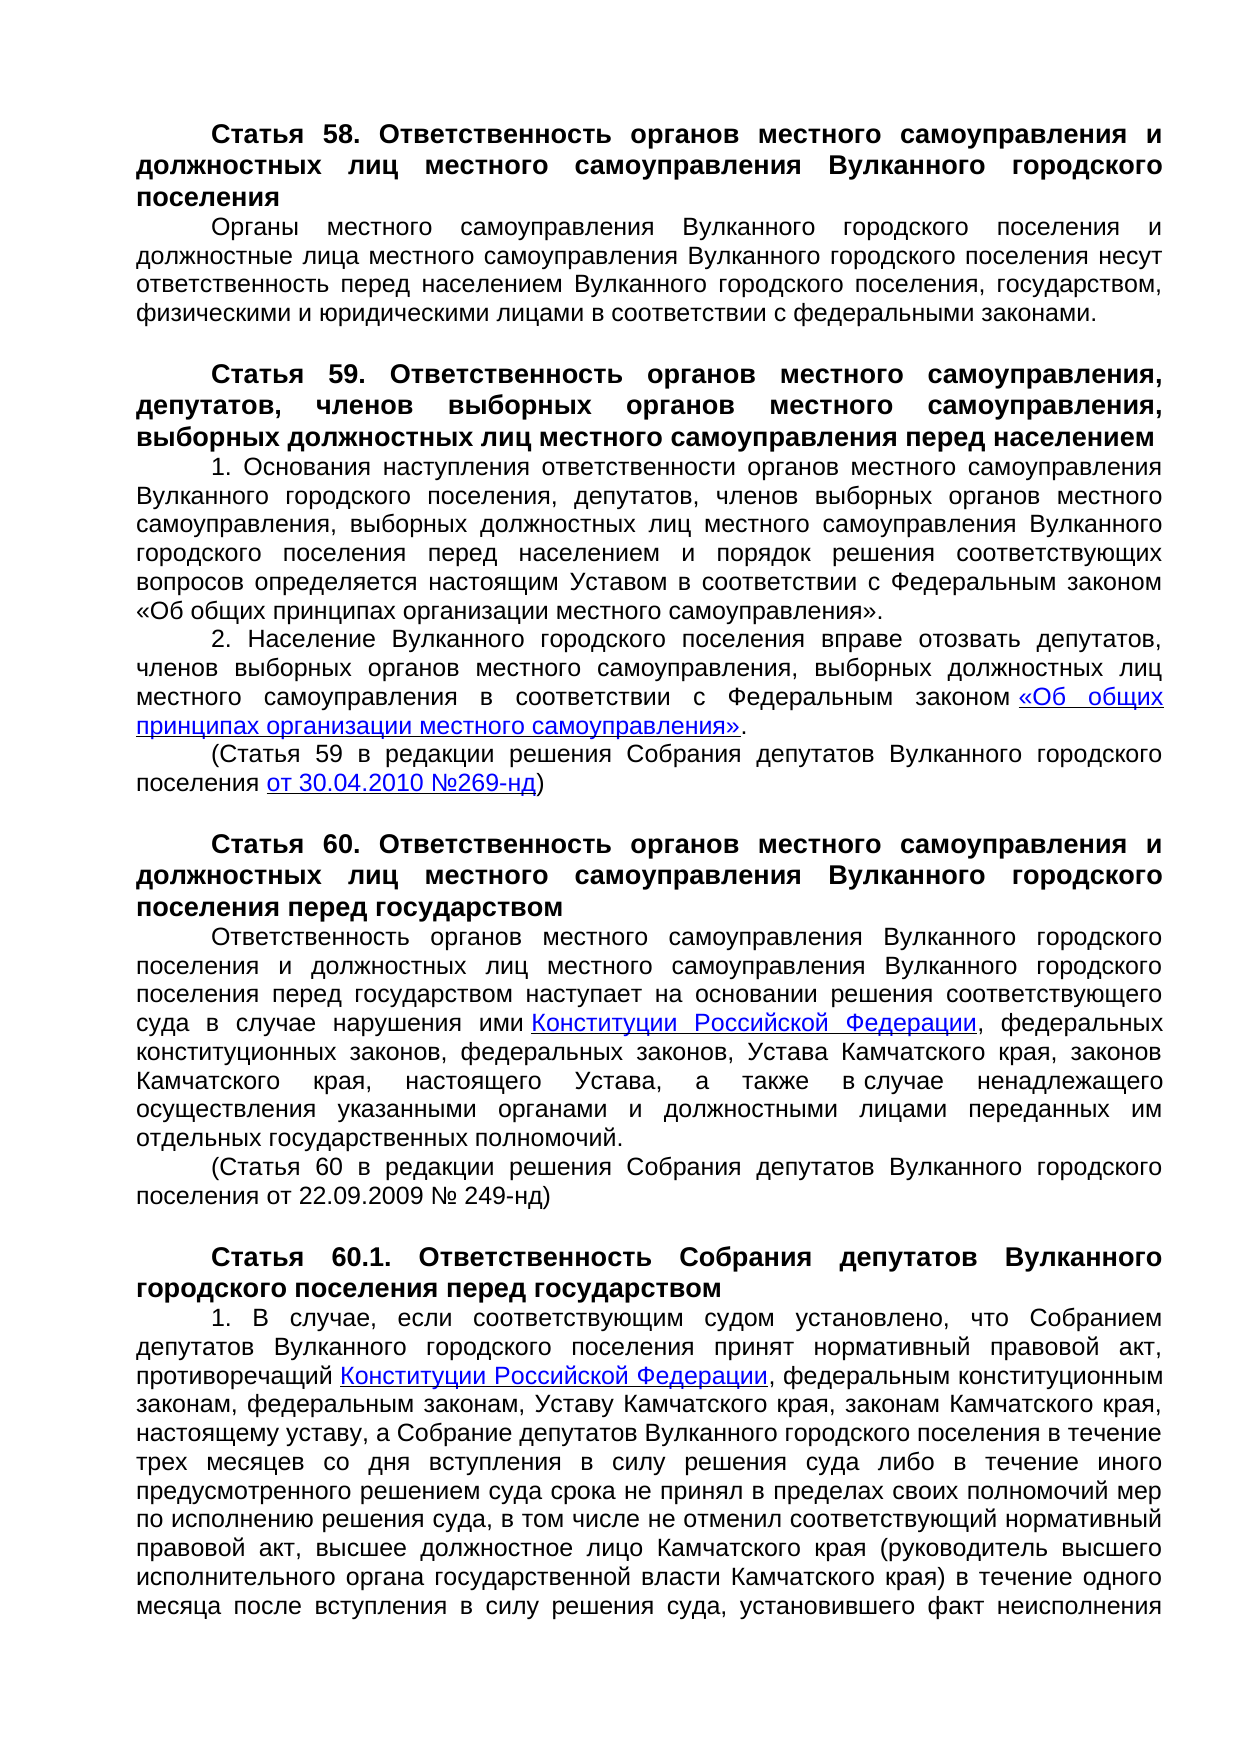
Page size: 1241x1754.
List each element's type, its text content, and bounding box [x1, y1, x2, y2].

text Органы местного самоуправления Вулканного городского поселения и должностные лица местного самоуправления Вулканного городского поселения несут ответственность перед населением Вулканного городского поселения, государством, физическими и юридическими лицами в соответствии с федеральными законами. [136, 212, 1163, 327]
text Статья 60.1. Ответственность Собрания депутатов Вулканного городского поселения перед государством [136, 1241, 1163, 1303]
text 1. В случае, если соответствующим судом установлено, что Собранием депутатов Вулканного городского поселения принят нормативный правовой акт, противоречащий Конституции Российской Федерации, федеральным конституционным законам, федеральным законам, Уставу Камчатского края, законам Камчатского края, настоящему уставу, а Собрание депутатов Вулканного городского поселения в течение трех месяцев со дня вступления в силу решения суда либо в течение иного предусмотренного решением суда срока не принял в пределах своих полномочий мер по исполнению решения суда, в том числе не отменил соответствующий нормативный правовой акт, высшее должностное лицо Камчатского края (руководитель высшего исполнительного органа государственной власти Камчатского края) в течение одного месяца после вступления в силу решения суда, установившего факт неисполнения [136, 1303, 1163, 1619]
text (Статья 59 в редакции решения Собрания депутатов Вулканного городского поселения от 30.04.2010 №269-нд) [136, 739, 1163, 797]
text Ответственность органов местного самоуправления Вулканного городского поселения и должностных лиц местного самоуправления Вулканного городского поселения перед государством наступает на основании решения соответствующего суда в случае нарушения ими Конституции Российской Федерации, федеральных конституционных законов, федеральных законов, Устава Камчатского края, законов Камчатского края, настоящего Устава, а также в случае ненадлежащего осуществления указанными органами и должностными лицами переданных им отдельных государственных полномочий. [136, 922, 1163, 1152]
text 1. Основания наступления ответственности органов местного самоуправления Вулканного городского поселения, депутатов, членов выборных органов местного самоуправления, выборных должностных лиц местного самоуправления Вулканного городского поселения перед населением и порядок решения соответствующих вопросов определяется настоящим Уставом в соответствии с Федеральным законом «Об общих принципах организации местного самоуправления». [136, 452, 1163, 624]
text Статья 59. Ответственность органов местного самоуправления, депутатов, членов выборных органов местного самоуправления, выборных должностных лиц местного самоуправления перед населением [136, 358, 1163, 452]
text 2. Население Вулканного городского поселения вправе отозвать депутатов, членов выборных органов местного самоуправления, выборных должностных лиц местного самоуправления в соответствии с Федеральным законом «Об общих принципах организации местного самоуправления». [136, 624, 1163, 739]
text Статья 58. Ответственность органов местного самоуправления и должностных лиц местного самоуправления Вулканного городского поселения [136, 118, 1163, 212]
text Статья 60. Ответственность органов местного самоуправления и должностных лиц местного самоуправления Вулканного городского поселения перед государством [136, 828, 1163, 922]
text (Статья 60 в редакции решения Собрания депутатов Вулканного городского поселения от 22.09.2009 № 249-нд) [136, 1152, 1163, 1209]
